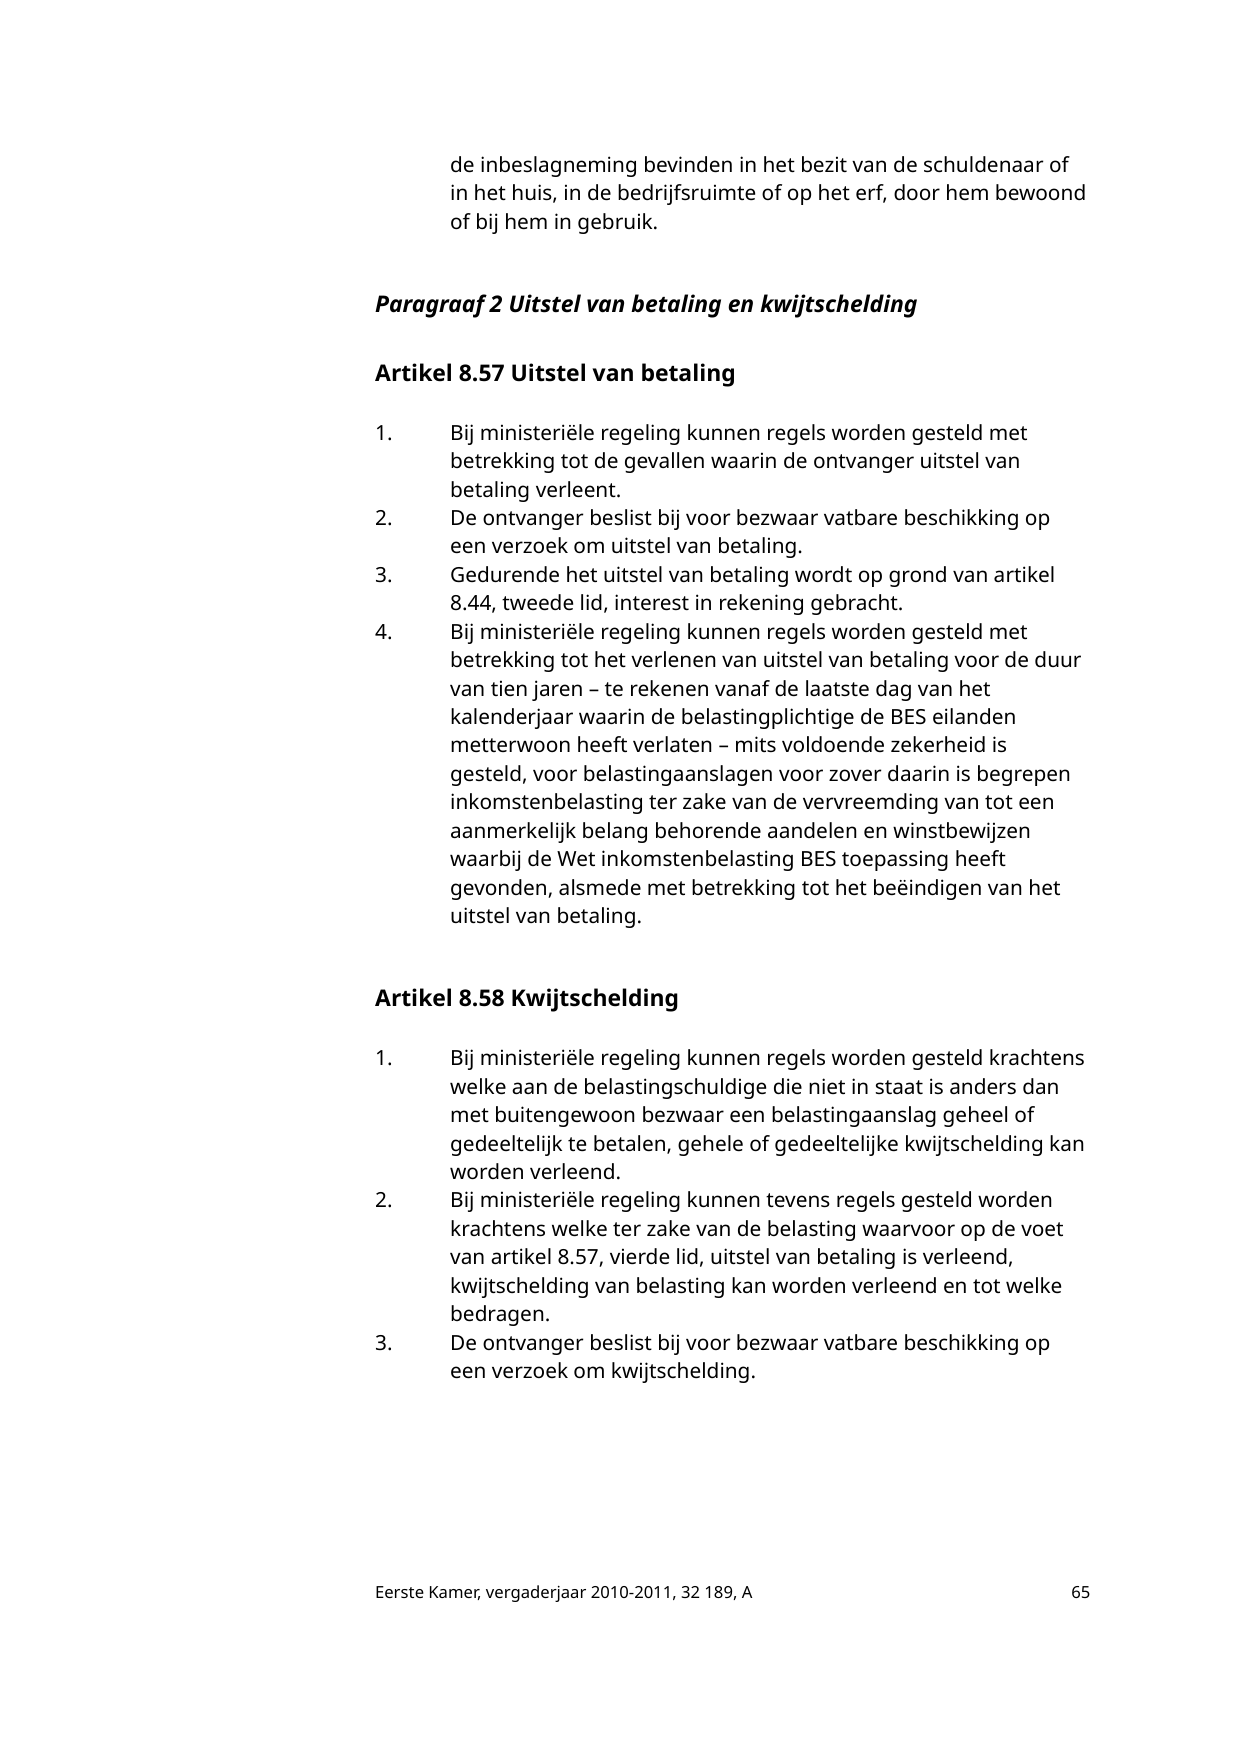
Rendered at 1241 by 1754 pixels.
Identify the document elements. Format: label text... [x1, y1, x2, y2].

list De ontvanger beslist bij voor bezwaar vatbare beschikking op een verzoek om uitstel van betaling. [375, 503, 1090, 560]
list Bij ministeriële regeling kunnen regels worden gesteld met betrekking tot de gevallen waarin de ontvanger uitstel van betaling verleent. [375, 418, 1090, 503]
list Bij ministeriële regeling kunnen tevens regels gesteld worden krachtens welke ter zake van de belasting waarvoor op de voet van artikel 8.57, vierde lid, uitstel van betaling is verleend, kwijtschelding van belasting kan worden verleend en tot welke bedragen. [375, 1186, 1090, 1328]
list De ontvanger beslist bij voor bezwaar vatbare beschikking op een verzoek om kwijtschelding. [375, 1328, 1090, 1385]
list Gedurende het uitstel van betaling wordt op grond van artikel 8.44, tweede lid, interest in rekening gebracht. [375, 560, 1090, 617]
list de inbeslagneming bevinden in het bezit van de schuldenaar of in het huis, in de bedrijfsruimte of op het erf, door hem bewoond of bij hem in gebruik. [375, 150, 1090, 235]
list Bij ministeriële regeling kunnen regels worden gesteld met betrekking tot het verlenen van uitstel van betaling voor de duur van tien jaren – te rekenen vanaf de laatste dag van het kalenderjaar waarin de belastingplichtige de BES eilanden metterwoon heeft verlaten – mits voldoende zekerheid is gesteld, voor belastingaanslagen voor zover daarin is begrepen inkomstenbelasting ter zake van de vervreemding van tot een aanmerkelijk belang behorende aandelen en winstbewijzen waarbij de Wet inkomstenbelasting BES toepassing heeft gevonden, alsmede met betrekking tot het beëindigen van het uitstel van betaling. [375, 617, 1090, 930]
subtitle Artikel 8.57 Uitstel van betaling [375, 357, 1090, 388]
subtitle Paragraaf 2 Uitstel van betaling en kwijtschelding [375, 288, 1090, 319]
subtitle Artikel 8.58 Kwijtschelding [375, 982, 1090, 1013]
list Bij ministeriële regeling kunnen regels worden gesteld krachtens welke aan de belastingschuldige die niet in staat is anders dan met buitengewoon bezwaar een belastingaanslag geheel of gedeeltelijk te betalen, gehele of gedeeltelijke kwijtschelding kan worden verleend. [375, 1043, 1090, 1186]
